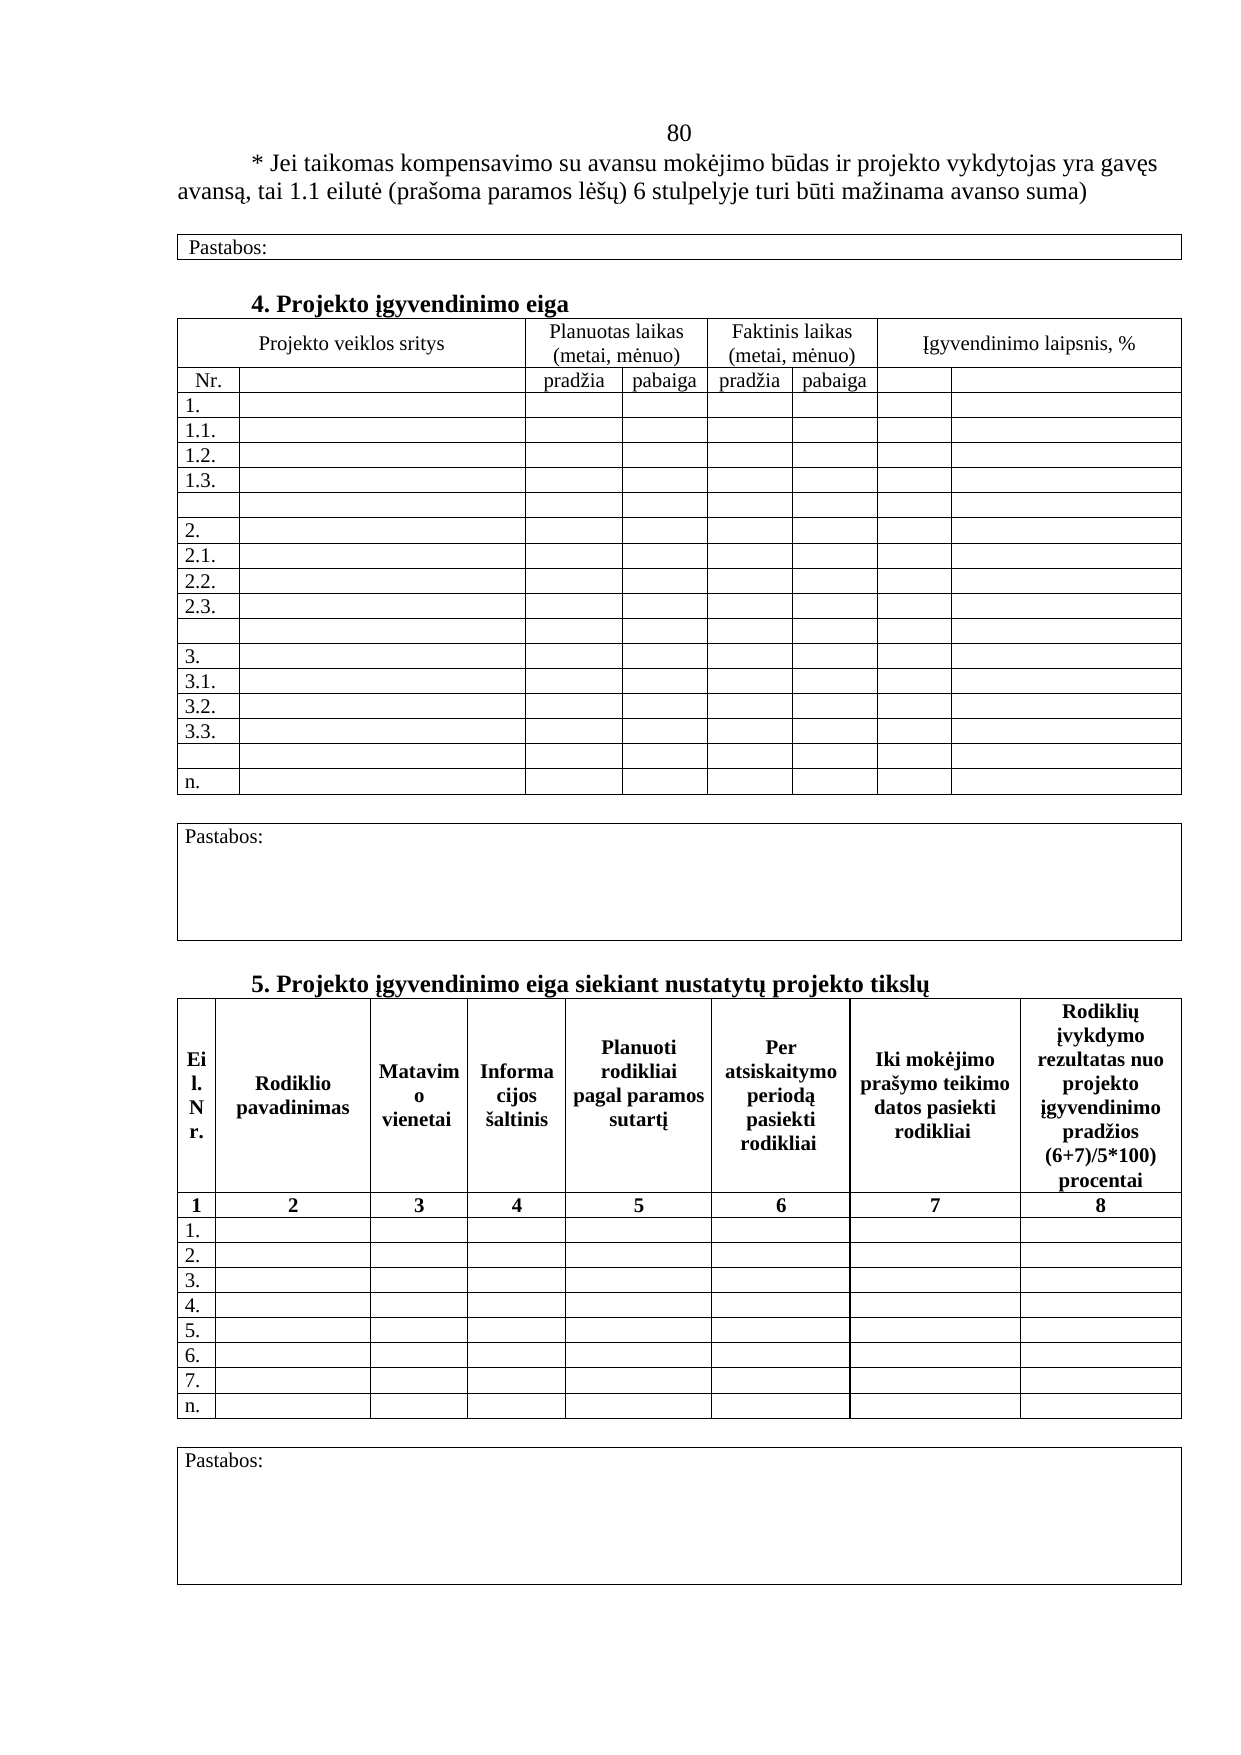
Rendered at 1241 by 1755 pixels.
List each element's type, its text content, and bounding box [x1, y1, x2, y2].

table_cell [526, 594, 622, 618]
table_cell [793, 719, 877, 743]
table_cell [216, 1343, 370, 1367]
table_cell [712, 1243, 849, 1267]
table_cell [708, 719, 792, 743]
table_cell [371, 1268, 467, 1292]
table_cell [240, 644, 525, 668]
table_cell [851, 1268, 1020, 1292]
table_cell [708, 393, 792, 417]
table_cell [216, 1268, 370, 1292]
table_header Rodiklio pavadinimas [216, 999, 370, 1192]
table_cell 1 [178, 1193, 215, 1217]
table_cell [851, 1318, 1020, 1342]
table_cell 1. [178, 393, 239, 417]
table_cell 2.2. [178, 569, 239, 593]
table_header Rodiklių įvykdymo rezultatas nuo projekto įgyvendinimo pradžios (6+7)/5*100) procentai [1021, 999, 1181, 1192]
table_cell [623, 493, 707, 517]
table_cell [240, 443, 525, 467]
table_cell [952, 393, 1181, 417]
table_cell pradžia [526, 368, 622, 392]
table_cell [952, 443, 1181, 467]
table_cell [708, 669, 792, 693]
table_cell [878, 518, 951, 542]
table_cell [468, 1318, 565, 1342]
table_cell 1.3. [178, 468, 239, 492]
table_cell [878, 368, 951, 392]
table_cell [623, 719, 707, 743]
table_cell [468, 1368, 565, 1392]
table_cell 3.3. [178, 719, 239, 743]
table_cell [526, 644, 622, 668]
table_cell [1021, 1343, 1181, 1367]
table_cell [526, 518, 622, 542]
table_cell [526, 744, 622, 768]
table_cell [526, 393, 622, 417]
table_cell [240, 468, 525, 492]
table_cell [1021, 1318, 1181, 1342]
table_cell [878, 443, 951, 467]
table_cell [851, 1368, 1020, 1392]
table_cell 3. [178, 1268, 215, 1292]
table_cell pabaiga [793, 368, 877, 392]
table_cell [240, 719, 525, 743]
table_header Projekto veiklos sritys [178, 319, 525, 367]
table_cell [878, 644, 951, 668]
table_cell 6. [178, 1343, 215, 1367]
table_cell [526, 719, 622, 743]
table_cell 3.1. [178, 669, 239, 693]
table_cell [566, 1268, 711, 1292]
table_header Matavimo vienetai [371, 999, 467, 1192]
table_cell [371, 1243, 467, 1267]
table_cell [952, 644, 1181, 668]
table_cell [371, 1343, 467, 1367]
table_cell [952, 468, 1181, 492]
table_cell [712, 1368, 849, 1392]
table_cell [793, 493, 877, 517]
table_cell [793, 518, 877, 542]
table_cell [708, 744, 792, 768]
table_cell [526, 443, 622, 467]
table_cell [712, 1343, 849, 1367]
table_cell [240, 769, 525, 793]
table_cell [708, 518, 792, 542]
table_cell pabaiga [623, 368, 707, 392]
table_cell [623, 443, 707, 467]
table_cell n. [178, 1394, 215, 1417]
table_cell [712, 1218, 849, 1242]
table_cell [952, 544, 1181, 567]
table_cell 5. [178, 1318, 215, 1342]
table_cell [623, 518, 707, 542]
table_cell [952, 418, 1181, 442]
table_cell 2. [178, 518, 239, 542]
table_header Iki mokėjimo prašymo teikimo datos pasiekti rodikliai [851, 999, 1020, 1192]
table_cell [526, 493, 622, 517]
table_header Įgyvendinimo laipsnis, % [878, 319, 1181, 367]
table_cell [793, 644, 877, 668]
table_cell [708, 493, 792, 517]
table_cell [216, 1293, 370, 1317]
table_header Pastabos: [178, 235, 1181, 259]
table_cell 8 [1021, 1193, 1181, 1217]
table_cell [793, 443, 877, 467]
table_cell [468, 1343, 565, 1367]
table_cell [878, 744, 951, 768]
table_cell [240, 594, 525, 618]
table_cell [566, 1293, 711, 1317]
table_cell [1021, 1293, 1181, 1317]
table_cell [793, 418, 877, 442]
table_cell [371, 1218, 467, 1242]
table_cell [526, 468, 622, 492]
table_cell [1021, 1394, 1181, 1417]
table_cell [878, 694, 951, 718]
table_cell [708, 594, 792, 618]
table_cell [526, 544, 622, 567]
table_cell [878, 619, 951, 643]
table_cell [878, 769, 951, 793]
table_cell [712, 1394, 849, 1417]
table_cell 2 [216, 1193, 370, 1217]
table_cell [216, 1318, 370, 1342]
table_cell [526, 694, 622, 718]
table_header Planuoti rodikliai pagal paramos sutartį [566, 999, 711, 1192]
table_cell [878, 719, 951, 743]
table_cell 6 [712, 1193, 849, 1217]
table_header Pastabos: [178, 824, 1181, 939]
table_cell [878, 418, 951, 442]
table_cell [708, 644, 792, 668]
table_cell [526, 418, 622, 442]
table_cell 7. [178, 1368, 215, 1392]
table_cell [952, 769, 1181, 793]
table_cell [216, 1368, 370, 1392]
table_cell [1021, 1268, 1181, 1292]
table_cell [793, 468, 877, 492]
table_cell [952, 594, 1181, 618]
table_cell [851, 1218, 1020, 1242]
table_cell [623, 418, 707, 442]
table_cell Nr. [178, 368, 239, 392]
table_cell [240, 544, 525, 567]
table_cell 4. [178, 1293, 215, 1317]
table_cell [851, 1243, 1020, 1267]
table_cell [793, 669, 877, 693]
table_header Planuotas laikas (metai, mėnuo) [526, 319, 707, 367]
table_cell [240, 393, 525, 417]
table_header Per atsiskaitymo periodą pasiekti rodikliai [712, 999, 849, 1192]
table_cell [371, 1394, 467, 1417]
table_cell [1021, 1243, 1181, 1267]
table_cell [240, 569, 525, 593]
table_cell [878, 669, 951, 693]
table_header Informacijos šaltinis [468, 999, 565, 1192]
table_cell [851, 1293, 1020, 1317]
table_cell [793, 393, 877, 417]
table_cell [708, 694, 792, 718]
table_cell [566, 1368, 711, 1392]
text 5. Projekto įgyvendinimo eiga siekiant nustatytų projekto tikslų [177, 969, 1181, 998]
table_cell [793, 594, 877, 618]
table_cell [878, 544, 951, 567]
table_cell [468, 1218, 565, 1242]
table_header Faktinis laikas (metai, mėnuo) [708, 319, 877, 367]
table_cell [566, 1243, 711, 1267]
table_cell [793, 744, 877, 768]
table_cell [793, 769, 877, 793]
table_cell [1021, 1368, 1181, 1392]
table_cell 3. [178, 644, 239, 668]
table_cell [240, 368, 525, 392]
table_cell [623, 769, 707, 793]
table_cell [623, 644, 707, 668]
table_cell [952, 744, 1181, 768]
table_cell [878, 594, 951, 618]
table_cell 3.2. [178, 694, 239, 718]
table_cell [240, 669, 525, 693]
table_cell 4 [468, 1193, 565, 1217]
table_cell 1.2. [178, 443, 239, 467]
table_cell 2.3. [178, 594, 239, 618]
table_cell 7 [851, 1193, 1020, 1217]
table_cell [623, 619, 707, 643]
table_cell [526, 669, 622, 693]
table_cell [952, 368, 1181, 392]
table_cell [793, 569, 877, 593]
table_cell [240, 694, 525, 718]
table_cell [468, 1394, 565, 1417]
table_cell [793, 544, 877, 567]
table_cell [712, 1318, 849, 1342]
table_cell [708, 418, 792, 442]
table_cell [371, 1293, 467, 1317]
table_cell [708, 544, 792, 567]
table_cell 1. [178, 1218, 215, 1242]
table_header Eil. Nr. [178, 999, 215, 1192]
table_cell [526, 619, 622, 643]
table_cell [566, 1343, 711, 1367]
table_cell [623, 694, 707, 718]
table_cell [878, 468, 951, 492]
table_cell [371, 1368, 467, 1392]
table_cell [240, 744, 525, 768]
table_cell [468, 1268, 565, 1292]
table_cell [216, 1243, 370, 1267]
table_cell [708, 443, 792, 467]
table_cell [708, 619, 792, 643]
table_cell 2. [178, 1243, 215, 1267]
table_cell [952, 694, 1181, 718]
table_cell [216, 1394, 370, 1417]
table_cell [240, 619, 525, 643]
table_cell [851, 1394, 1020, 1417]
table_cell [708, 769, 792, 793]
table_cell [623, 569, 707, 593]
table_cell [712, 1268, 849, 1292]
table_cell [240, 418, 525, 442]
table_cell [851, 1343, 1020, 1367]
table_cell pradžia [708, 368, 792, 392]
table_cell [712, 1293, 849, 1317]
table_cell [526, 769, 622, 793]
text * Jei taikomas kompensavimo su avansu mokėjimo būdas ir projekto vykdytojas yra gavęs avansą, tai 1.1 eilutė (prašoma paramos lėšų) 6 stulpelyje turi būti mažinama avanso suma) [177, 148, 1181, 205]
table_cell [793, 619, 877, 643]
table_cell [793, 694, 877, 718]
table_cell [240, 518, 525, 542]
table_cell [566, 1318, 711, 1342]
table_cell [952, 518, 1181, 542]
table_cell [708, 569, 792, 593]
table_cell [468, 1293, 565, 1317]
table_cell [623, 744, 707, 768]
table_cell [878, 493, 951, 517]
table_cell 1.1. [178, 418, 239, 442]
table_cell [468, 1243, 565, 1267]
table_cell [178, 744, 239, 768]
table_cell [623, 393, 707, 417]
table_cell 2.1. [178, 544, 239, 567]
table_cell [623, 468, 707, 492]
table_cell [1021, 1218, 1181, 1242]
table_cell 3 [371, 1193, 467, 1217]
table_cell [623, 594, 707, 618]
table_cell [878, 393, 951, 417]
table_cell [623, 544, 707, 567]
table_cell [566, 1218, 711, 1242]
table_cell [526, 569, 622, 593]
table_cell [371, 1318, 467, 1342]
table_cell [952, 569, 1181, 593]
table_cell [952, 669, 1181, 693]
table_cell [708, 468, 792, 492]
table_cell [952, 719, 1181, 743]
text 4. Projekto įgyvendinimo eiga [177, 289, 1181, 317]
table_cell [216, 1218, 370, 1242]
table_cell [878, 569, 951, 593]
table_header Pastabos: [178, 1448, 1181, 1584]
table_cell [178, 493, 239, 517]
table_cell [623, 669, 707, 693]
table_cell [178, 619, 239, 643]
table_cell [952, 619, 1181, 643]
table_cell 5 [566, 1193, 711, 1217]
table_cell [240, 493, 525, 517]
table_cell [952, 493, 1181, 517]
table_cell [566, 1394, 711, 1417]
table_cell n. [178, 769, 239, 793]
